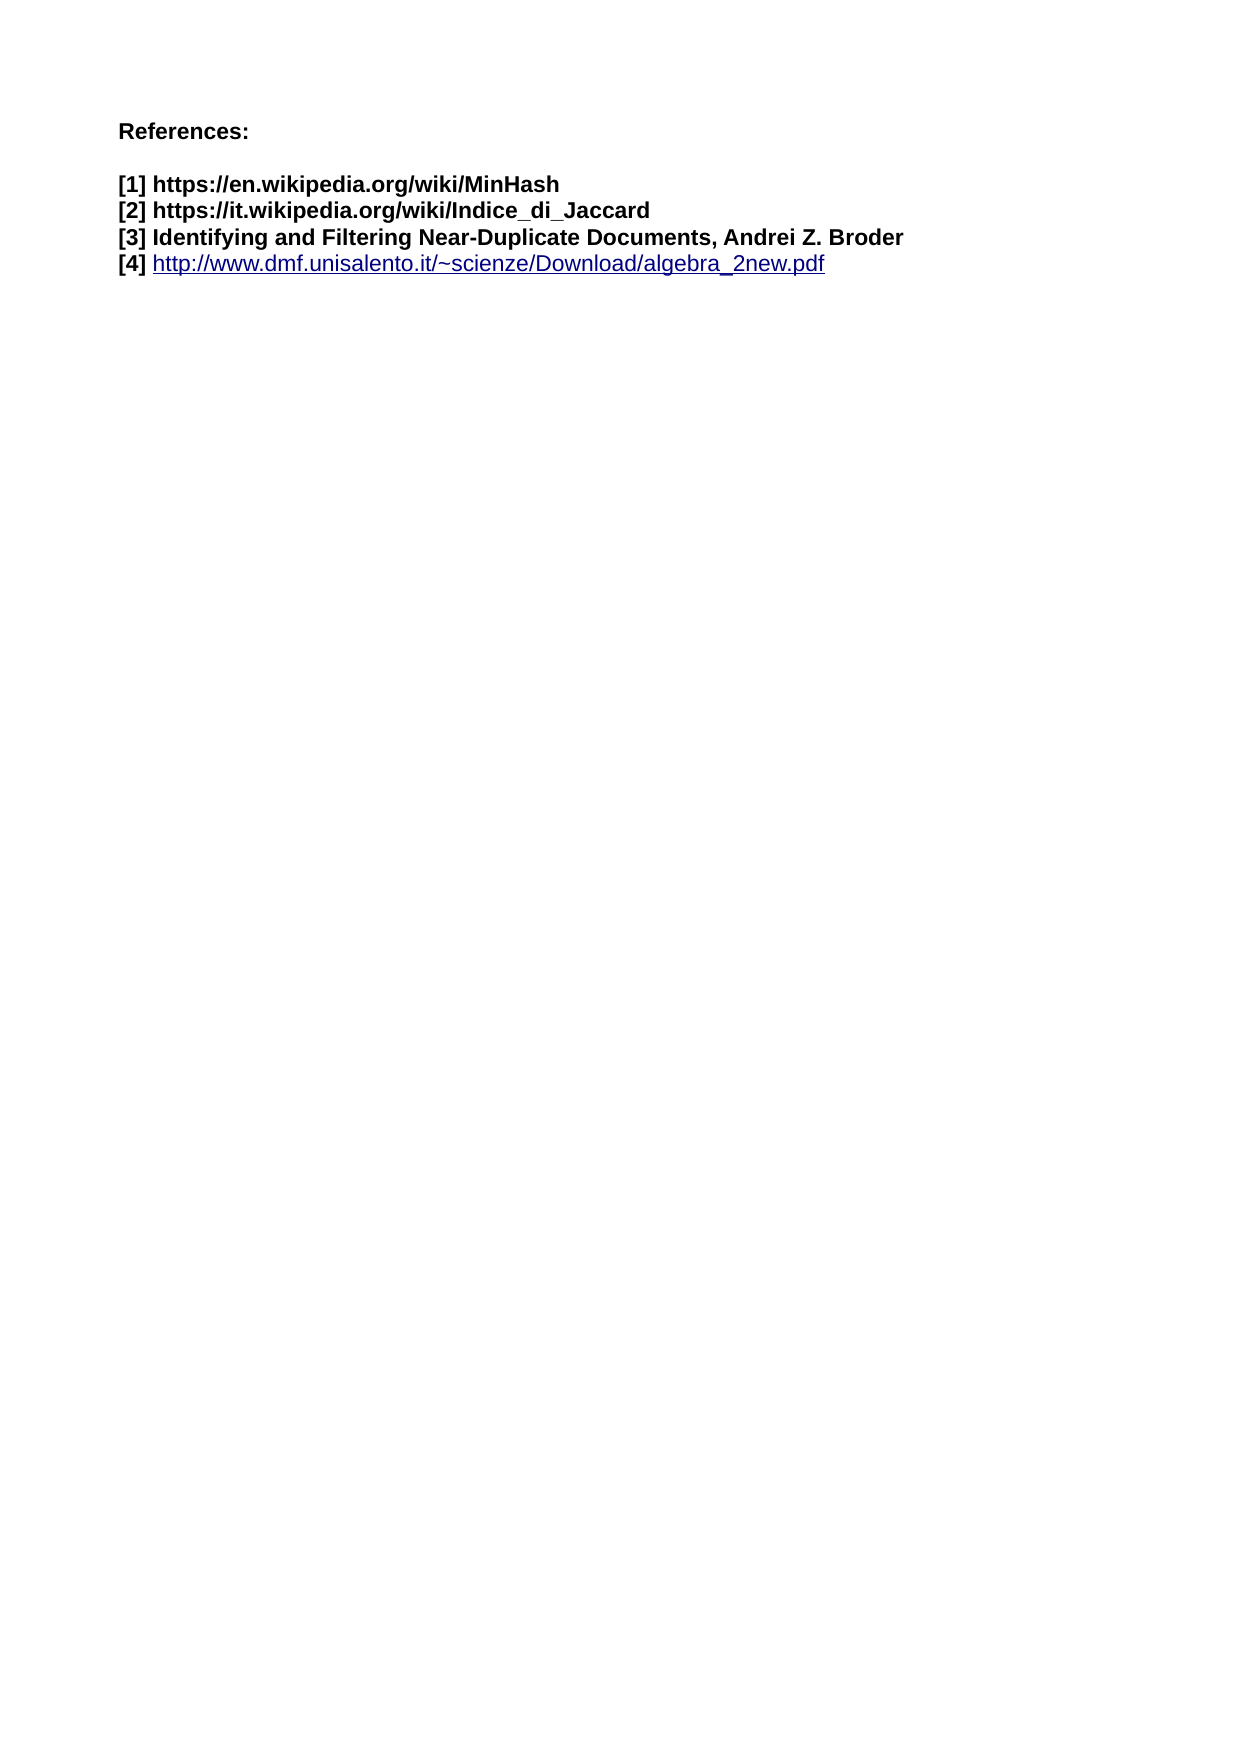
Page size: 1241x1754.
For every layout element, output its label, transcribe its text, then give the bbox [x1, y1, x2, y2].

text References: [118, 118, 1122, 144]
text [1] https://en.wikipedia.org/wiki/MinHash [118, 171, 1122, 197]
text [4] http://www.dmf.unisalento.it/~scienze/Download/algebra_2new.pdf [118, 250, 1122, 276]
text [3] Identifying and Filtering Near-Duplicate Documents, Andrei Z. Broder [118, 223, 1122, 250]
text [2] https://it.wikipedia.org/wiki/Indice_di_Jaccard [118, 197, 1122, 223]
